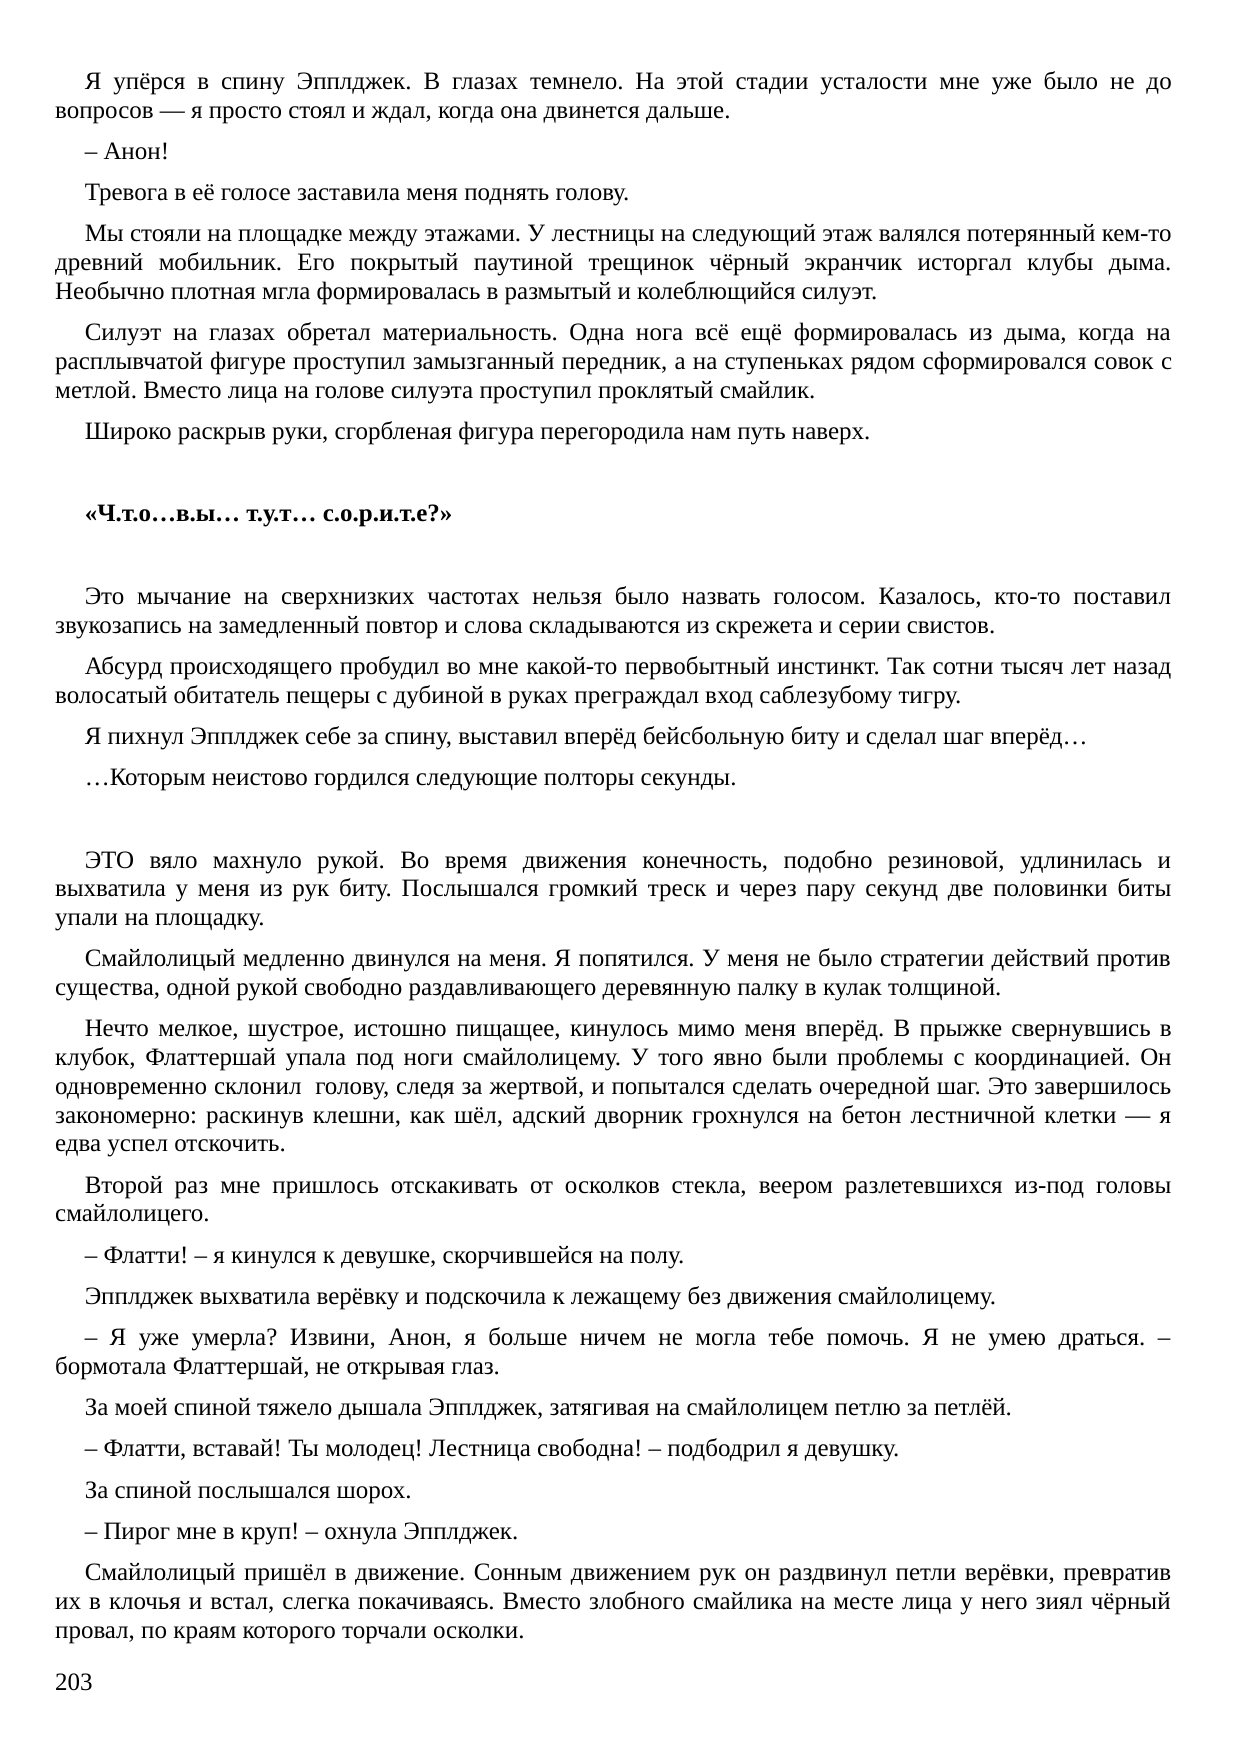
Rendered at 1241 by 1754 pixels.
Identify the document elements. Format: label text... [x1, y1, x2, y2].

text За моей спиной тяжело дышала Эпплджек, затягивая на смайлолицем петлю за петлёй. [55, 1392, 1173, 1421]
text Смайлолицый медленно двинулся на меня. Я попятился. У меня не было стратегии действий против существа, одной рукой свободно раздавливающего деревянную палку в кулак толщиной. [55, 943, 1173, 1001]
text – Флатти, вставай! Ты молодец! Лестница свободна! – подбодрил я девушку. [55, 1433, 1173, 1462]
text – Анон! [55, 136, 1173, 165]
text – Пирог мне в круп! – охнула Эпплджек. [55, 1516, 1173, 1545]
text Смайлолицый пришёл в движение. Сонным движением рук он раздвинул петли верёвки, превратив их в клочья и встал, слегка покачиваясь. Вместо злобного смайлика на месте лица у него зиял чёрный провал, по краям которого торчали осколки. [55, 1557, 1173, 1643]
text За спиной послышался шорох. [55, 1475, 1173, 1503]
text Эпплджек выхватила верёвку и подскочила к лежащему без движения смайлолицему. [55, 1281, 1173, 1310]
text ЭТО вяло махнуло рукой. Во время движения конечность, подобно резиновой, удлинилась и выхватила у меня из рук биту. Послышался громкий треск и через пару секунд две половинки биты упали на площадку. [55, 845, 1173, 931]
text Мы стояли на площадке между этажами. У лестницы на следующий этаж валялся потерянный кем-то древний мобильник. Его покрытый паутиной трещинок чёрный экранчик исторгал клубы дыма. Необычно плотная мгла формировалась в размытый и колеблющийся силуэт. [55, 218, 1173, 305]
text Широко раскрыв руки, сгорбленая фигура перегородила нам путь наверх. [55, 416, 1173, 445]
text …Которым неистово гордился следующие полторы секунды. [55, 762, 1173, 791]
text – Флатти! – я кинулся к девушке, скорчившейся на полу. [55, 1240, 1173, 1268]
text Я пихнул Эпплджек себе за спину, выставил вперёд бейсбольную биту и сделал шаг вперёд… [55, 721, 1173, 750]
text – Я уже умерла? Извини, Анон, я больше ничем не могла тебе помочь. Я не умею драться. – бормотала Флаттершай, не открывая глаз. [55, 1322, 1173, 1380]
text Это мычание на сверхнизких частотах нельзя было назвать голосом. Казалось, кто-то поставил звукозапись на замедленный повтор и слова складываются из скрежета и серии свистов. [55, 581, 1173, 638]
text Я упёрся в спину Эпплджек. В глазах темнело. На этой стадии усталости мне уже было не до вопросов — я просто стоял и ждал, когда она двинется дальше. [55, 66, 1173, 123]
text Абсурд происходящего пробудил во мне какой-то первобытный инстинкт. Так сотни тысяч лет назад волосатый обитатель пещеры с дубиной в руках преграждал вход саблезубому тигру. [55, 651, 1173, 708]
text Нечто мелкое, шустрое, истошно пищащее, кинулось мимо меня вперёд. В прыжке свернувшись в клубок, Флаттершай упала под ноги смайлолицему. У того явно были проблемы с координацией. Он одновременно склонил голову, следя за жертвой, и попытался сделать очередной шаг. Это завершилось закономерно: раскинув клешни, как шёл, адский дворник грохнулся на бетон лестничной клетки — я едва успел отскочить. [55, 1013, 1173, 1157]
text Силуэт на глазах обретал материальность. Одна нога всё ещё формировалась из дыма, когда на расплывчатой фигуре проступил замызганный передник, а на ступеньках рядом сформировался совок с метлой. Вместо лица на голове силуэта проступил проклятый смайлик. [55, 317, 1173, 403]
text Второй раз мне пришлось отскакивать от осколков стекла, веером разлетевшихся из-под головы смайлолицего. [55, 1170, 1173, 1227]
text Тревога в её голосе заставила меня поднять голову. [55, 177, 1173, 206]
text «Ч.т.о…в.ы… т.у.т… с.о.р.и.т.е?» [55, 498, 1173, 527]
